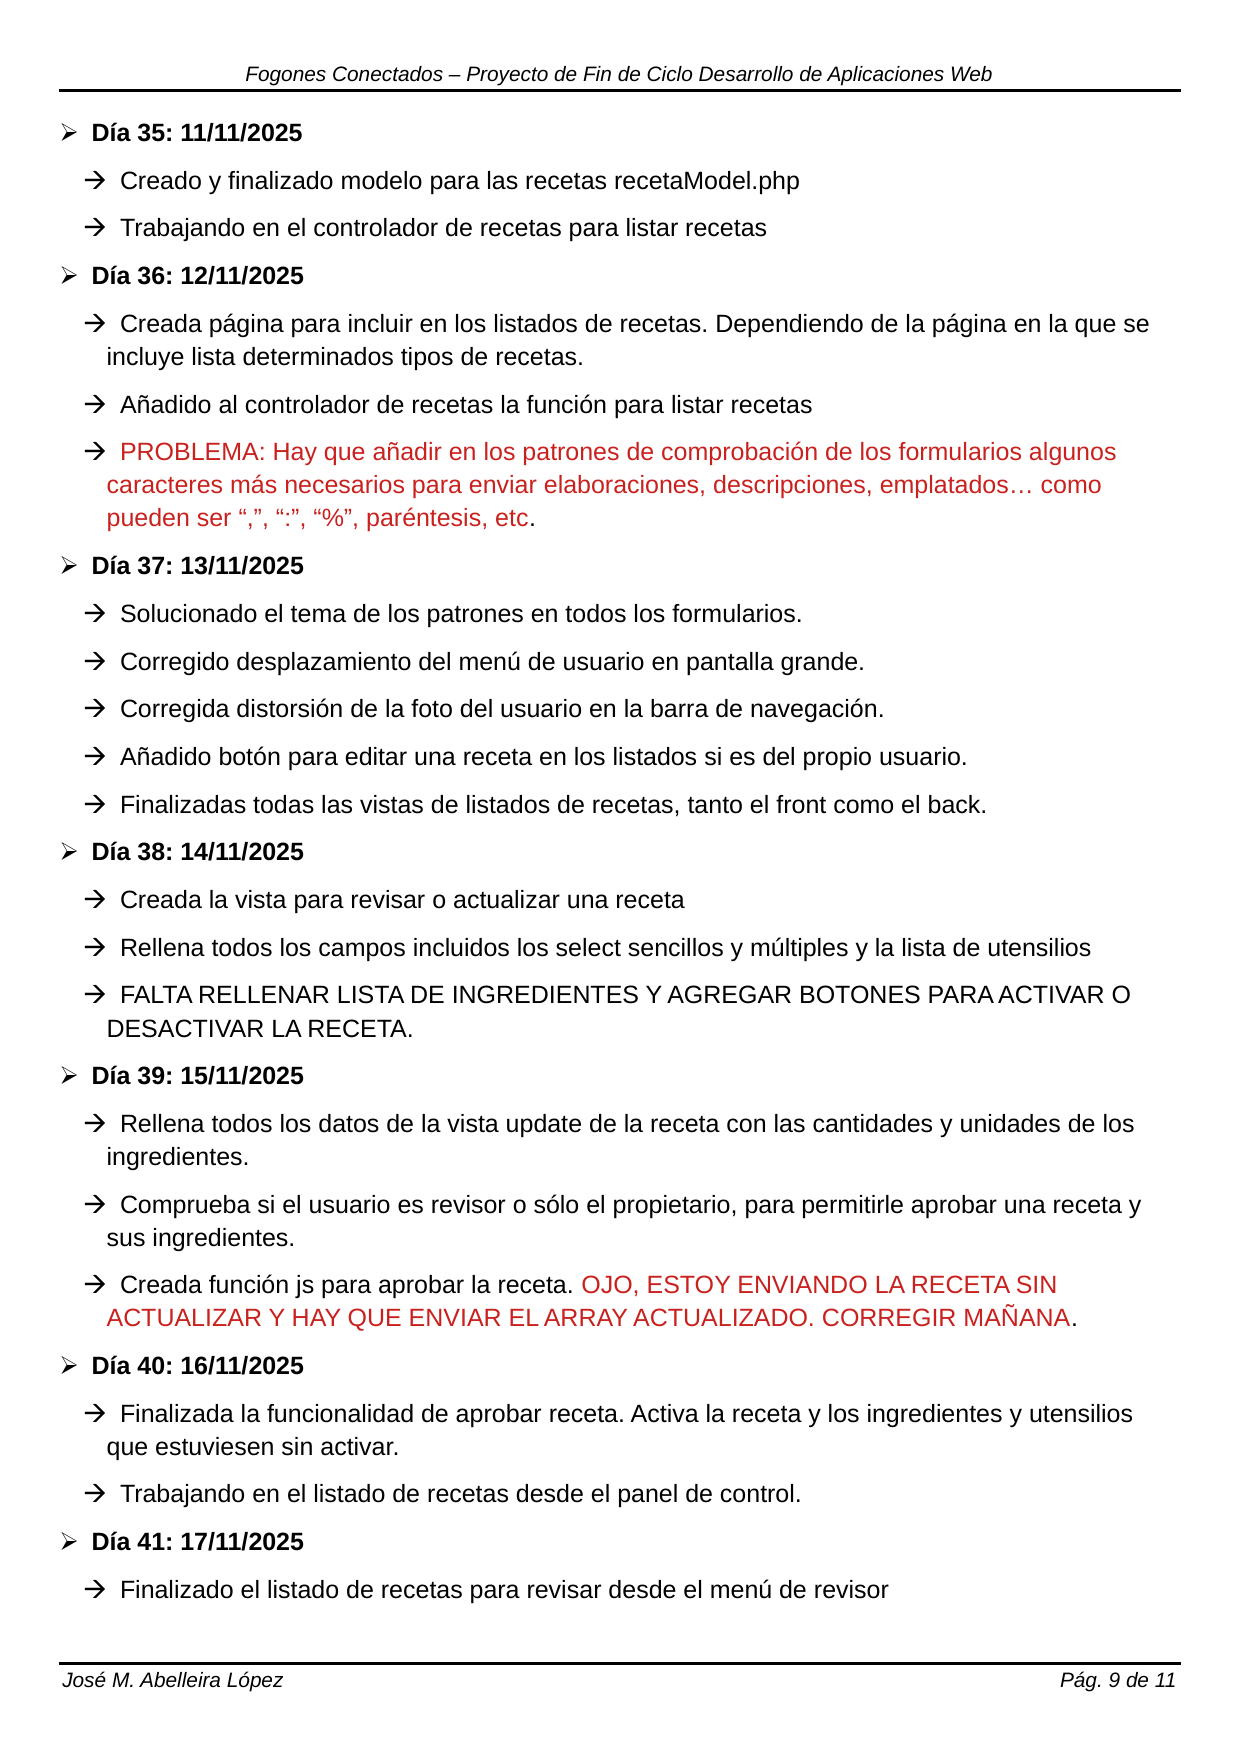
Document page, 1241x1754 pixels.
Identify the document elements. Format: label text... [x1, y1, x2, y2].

list Añadido al controlador de recetas la función para listar recetas [83, 389, 1181, 418]
list Día 38: 14/11/2025 [59, 837, 1181, 866]
list Trabajando en el listado de recetas desde el panel de control. [83, 1479, 1181, 1508]
list Día 36: 12/11/2025 [59, 261, 1181, 290]
list Corregido desplazamiento del menú de usuario en pantalla grande. [83, 646, 1181, 675]
list Rellena todos los campos incluidos los select sencillos y múltiples y la lista de utensilios [83, 933, 1181, 962]
list Creada función js para aprobar la receta. OJO, ESTOY ENVIANDO LA RECETA SIN ACTUALIZAR Y HAY QUE ENVIAR EL ARRAY ACTUALIZADO. CORREGIR MAÑANA. [83, 1270, 1181, 1332]
list Solucionado el tema de los patrones en todos los formularios. [83, 599, 1181, 628]
list Rellena todos los datos de la vista update de la receta con las cantidades y unidades de los ingredientes. [83, 1109, 1181, 1171]
list Finalizadas todas las vistas de listados de recetas, tanto el front como el back. [83, 789, 1181, 818]
list Trabajando en el controlador de recetas para listar recetas [83, 213, 1181, 242]
list Añadido botón para editar una receta en los listados si es del propio usuario. [83, 742, 1181, 771]
list Día 40: 16/11/2025 [59, 1351, 1181, 1380]
list Día 39: 15/11/2025 [59, 1061, 1181, 1090]
list Finalizado el listado de recetas para revisar desde el menú de revisor [83, 1575, 1181, 1604]
list PROBLEMA: Hay que añadir en los patrones de comprobación de los formularios algunos caracteres más necesarios para enviar elaboraciones, descripciones, emplatados… como pueden ser “,”, “:”, “%”, paréntesis, etc. [83, 437, 1181, 532]
list Día 37: 13/11/2025 [59, 551, 1181, 580]
list FALTA RELLENAR LISTA DE INGREDIENTES Y AGREGAR BOTONES PARA ACTIVAR O DESACTIVAR LA RECETA. [83, 980, 1181, 1042]
list Creado y finalizado modelo para las recetas recetaModel.php [83, 166, 1181, 194]
list Día 35: 11/11/2025 [59, 118, 1181, 147]
list Creada página para incluir en los listados de recetas. Dependiendo de la página en la que se incluye lista determinados tipos de recetas. [83, 309, 1181, 371]
list Finalizada la funcionalidad de aprobar receta. Activa la receta y los ingredientes y utensilios que estuviesen sin activar. [83, 1399, 1181, 1461]
list Creada la vista para revisar o actualizar una receta [83, 885, 1181, 914]
list Corregida distorsión de la foto del usuario en la barra de navegación. [83, 694, 1181, 723]
list Día 41: 17/11/2025 [59, 1527, 1181, 1556]
list Comprueba si el usuario es revisor o sólo el propietario, para permitirle aprobar una receta y sus ingredientes. [83, 1189, 1181, 1251]
